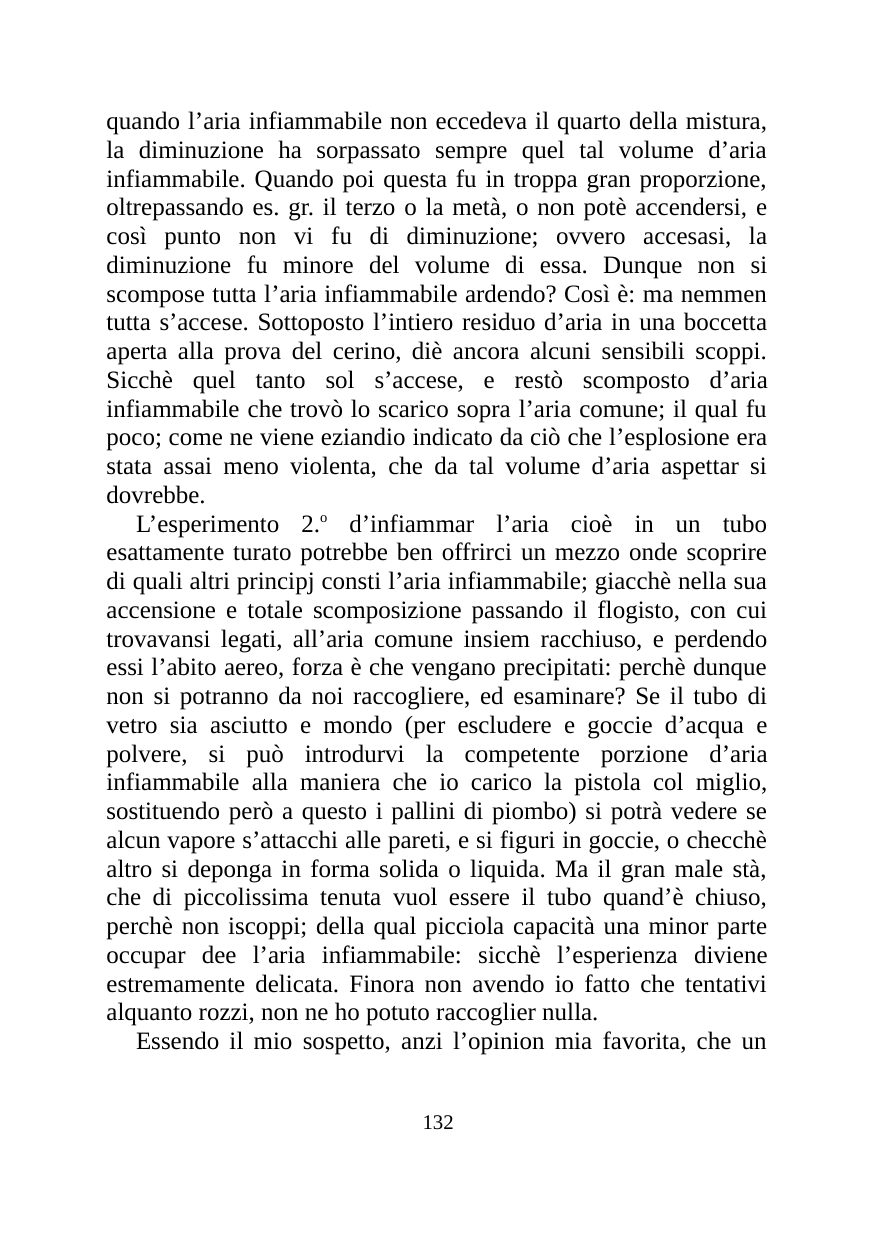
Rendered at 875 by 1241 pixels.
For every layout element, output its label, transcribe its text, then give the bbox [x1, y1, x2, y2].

text quando l’aria infiammabile non eccedeva il quarto della mistura, la diminuzione ha sorpassato sempre quel tal volume d’aria infiammabile. Quando poi questa fu in troppa gran proporzione, oltrepassando es. gr. il terzo o la metà, o non potè accendersi, e così punto non vi fu di diminuzione; ovvero accesasi, la diminuzione fu minore del volume di essa. Dunque non si scompose tutta l’aria infiammabile ardendo? Così è: ma nemmen tutta s’accese. Sottoposto l’intiero residuo d’aria in una boccetta aperta alla prova del cerino, diè ancora alcuni sensibili scoppi. Sicchè quel tanto sol s’accese, e restò scomposto d’aria infiammabile che trovò lo scarico sopra l’aria comune; il qual fu poco; come ne viene eziandio indicato da ciò che l’esplosione era stata assai meno violenta, che da tal volume d’aria aspettar si dovrebbe. [106, 106, 768, 509]
text Essendo il mio sospetto, anzi l’opinion mia favorita, che un [106, 1026, 768, 1055]
text L’esperimento 2.o d’infiammar l’aria cioè in un tubo esattamente turato potrebbe ben offrirci un mezzo onde scoprire di quali altri principj consti l’aria infiammabile; giacchè nella sua accensione e totale scomposizione passando il flogisto, con cui trovavansi legati, all’aria comune insiem racchiuso, e perdendo essi l’abito aereo, forza è che vengano precipitati: perchè dunque non si potranno da noi raccogliere, ed esaminare? Se il tubo di vetro sia asciutto e mondo (per escludere e goccie d’acqua e polvere, si può introdurvi la competente porzione d’aria infiammabile alla maniera che io carico la pistola col miglio, sostituendo però a questo i pallini di piombo) si potrà vedere se alcun vapore s’attacchi alle pareti, e si figuri in goccie, o checchè altro si deponga in forma solida o liquida. Ma il gran male stà, che di piccolissima tenuta vuol essere il tubo quand’è chiuso, perchè non iscoppi; della qual picciola capacità una minor parte occupar dee l’aria infiammabile: sicchè l’esperienza diviene estremamente delicata. Finora non avendo io fatto che tentativi alquanto rozzi, non ne ho potuto raccoglier nulla. [106, 509, 768, 1026]
